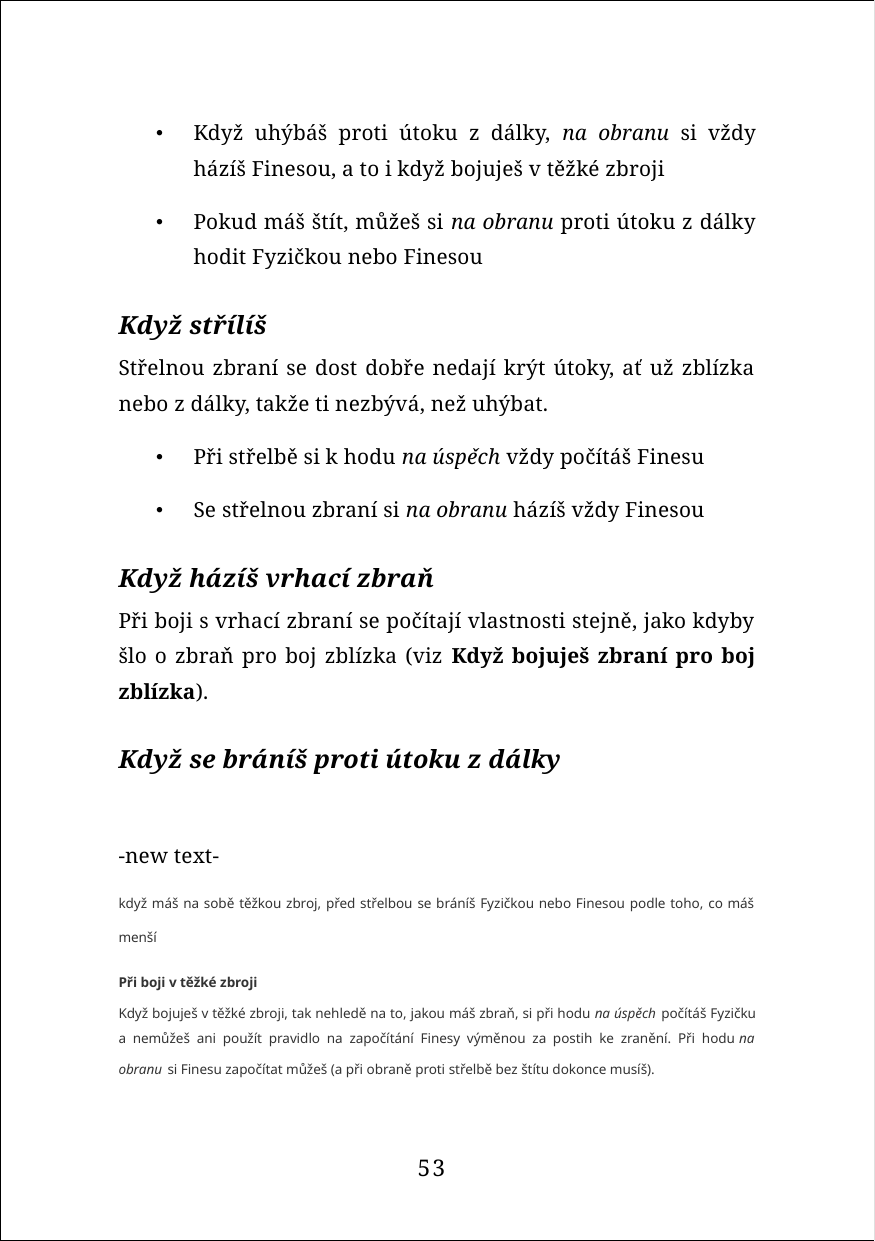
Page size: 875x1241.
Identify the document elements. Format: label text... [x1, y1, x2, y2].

list Při střelbě si k hodu na úspěch vždy počítáš Finesu [156, 442, 756, 471]
text Střelnou zbraní se dost dobře nedají krýt útoky, ať už zblízka nebo z dálky, takže ti nezbývá, než uhýbat. [118, 353, 756, 417]
text Při boji s vrhací zbraní se počítají vlastnosti stejně, jako kdyby šlo o zbraň pro boj zblízka (viz Když bojuješ zbraní pro boj zblízka). [118, 606, 756, 706]
list Pokud máš štít, můžeš si na obranu proti útoku z dálky hodit Fyzičkou nebo Finesou [156, 207, 756, 271]
subtitle Když střílíš [118, 307, 756, 342]
subtitle Když se bráníš proti útoku z dálky [118, 742, 756, 776]
text Při boji v těžké zbroji Když bojuješ v těžké zbroji, tak nehledě na to, jakou máš zbraň, si při hodu na úspěch počítáš Fyzičku a nemůžeš ani použít pravidlo na započítání Finesy výměnou za postih ke zranění. Při hodu na obranu si Finesu započítat můžeš (a při obraně proti střelbě bez štítu dokonce musíš). [118, 973, 756, 1080]
list Se střelnou zbraní si na obranu házíš vždy Finesou [156, 495, 756, 524]
list Když uhýbáš proti útoku z dálky, na obranu si vždy házíš Finesou, a to i když bojuješ v těžké zbroji [156, 118, 756, 182]
text -new text- [118, 841, 756, 870]
subtitle Když házíš vrhací zbraň [118, 560, 756, 594]
text když máš na sobě těžkou zbroj, před střelbou se bráníš Fyzičkou nebo Finesou podle toho, co máš menší [118, 894, 756, 948]
